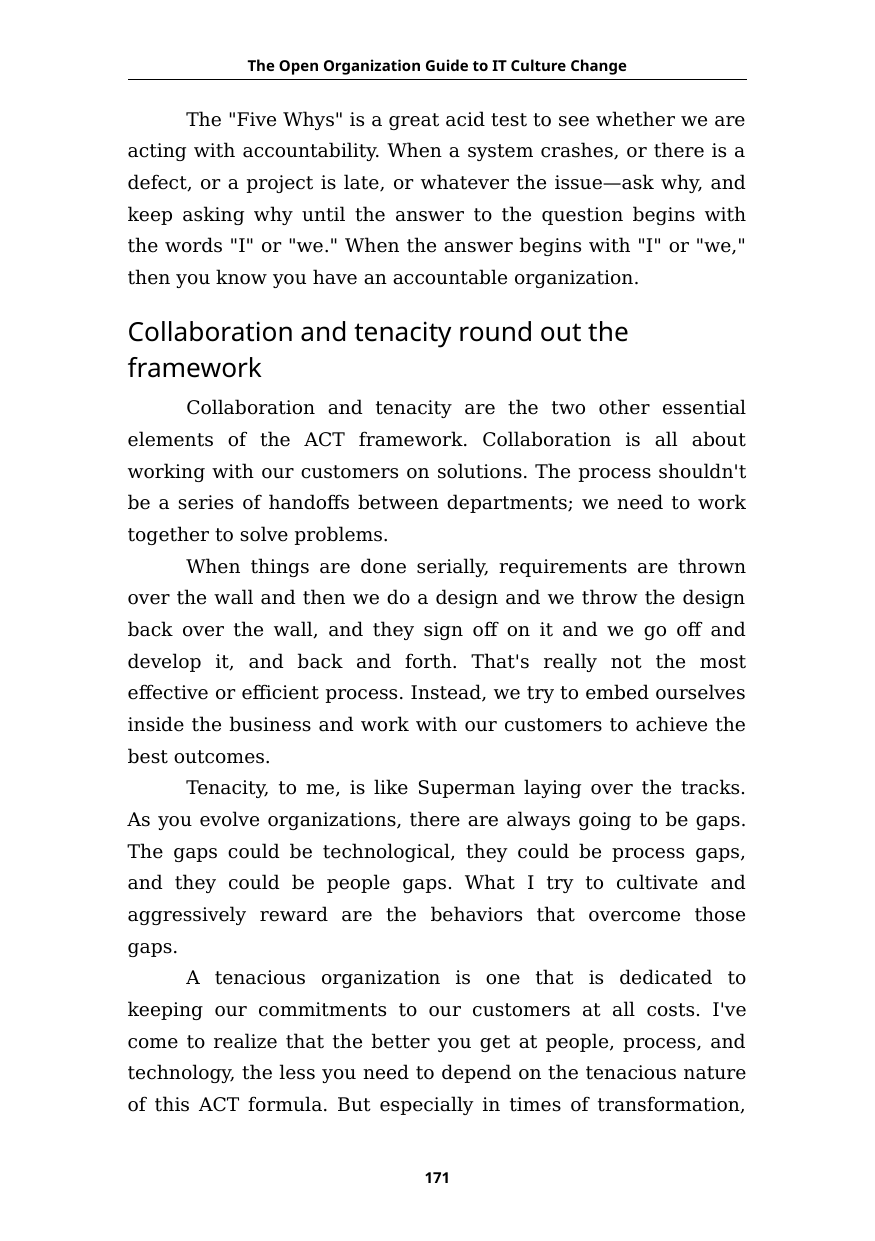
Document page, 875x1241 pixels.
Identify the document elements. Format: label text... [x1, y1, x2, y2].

subtitle Collaboration and tenacity round out the framework [127, 313, 747, 385]
text When things are done serially, requirements are thrown over the wall and then we do a design and we throw the design back over the wall, and they sign off on it and we go off and develop it, and back and forth. That's really not the most effective or efficient process. Instead, we try to embed ourselves inside the business and work with our customers to achieve the best outcomes. [127, 556, 747, 767]
text Collaboration and tenacity are the two other essential elements of the ACT framework. Collaboration is all about working with our customers on solutions. The process shouldn't be a series of handoffs between departments; we need to work together to solve problems. [127, 397, 747, 546]
text The "Five Whys" is a great acid test to see whether we are acting with accountability. When a system crashes, or there is a defect, or a project is late, or whatever the issue—ask why, and keep asking why until the answer to the question begins with the words "I" or "we." When the answer begins with "I" or "we," then you know you have an accountable organization. [127, 109, 747, 289]
text A tenacious organization is one that is dedicated to keeping our commitments to our customers at all costs. I've come to realize that the better you get at people, process, and technology, the less you need to depend on the tenacious nature of this ACT formula. But especially in times of transformation, [127, 967, 747, 1116]
text Tenacity, to me, is like Superman laying over the tracks. As you evolve organizations, there are always going to be gaps. The gaps could be technological, they could be process gaps, and they could be people gaps. What I try to cultivate and aggressively reward are the behaviors that overcome those gaps. [127, 777, 747, 957]
